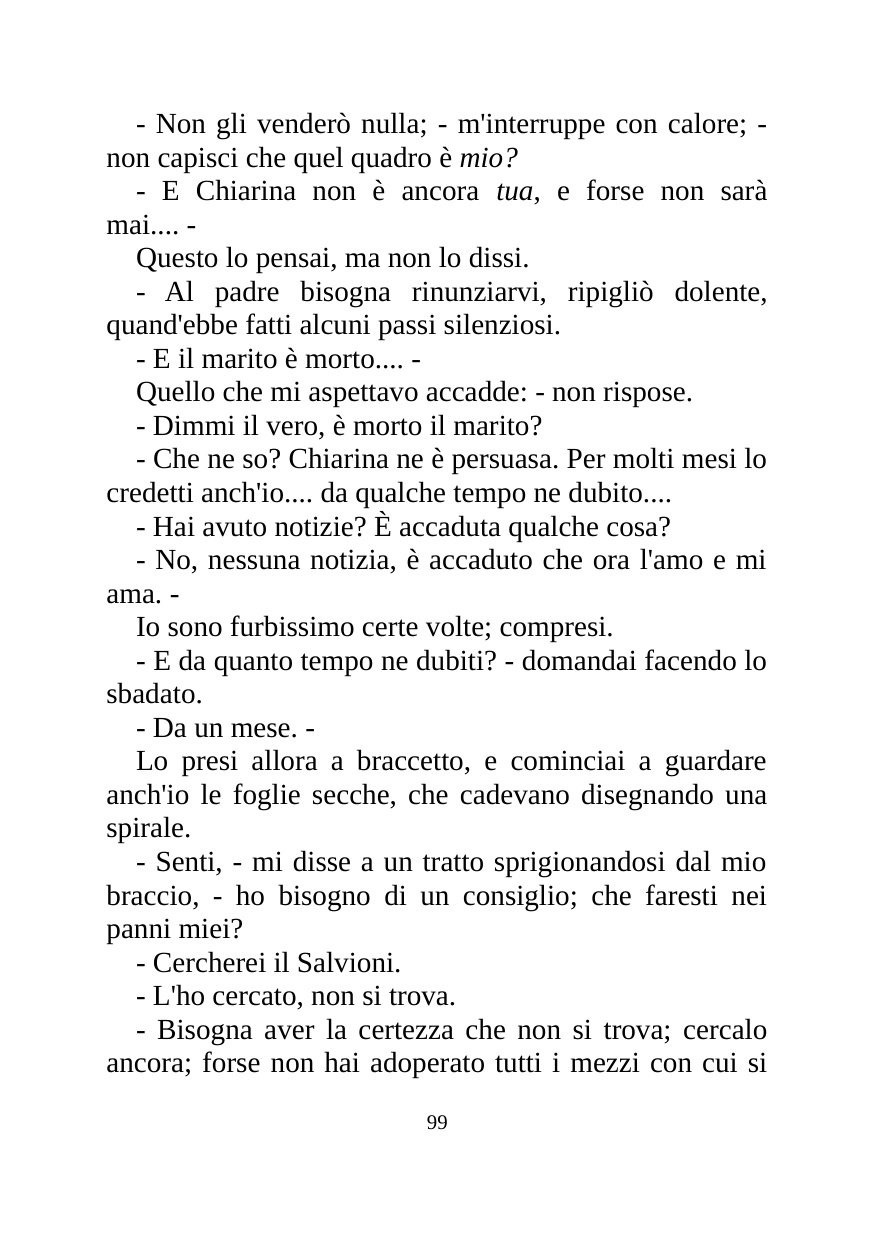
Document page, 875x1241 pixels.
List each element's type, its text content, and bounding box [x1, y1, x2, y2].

text - E il marito è morto.... - [106, 341, 768, 374]
text - Non gli venderò nulla; - m'interruppe con calore; - non capisci che quel quadro è mio? [106, 106, 768, 173]
text - Dimmi il vero, è morto il marito? [106, 408, 768, 442]
text - No, nessuna notizia, è accaduto che ora l'amo e mi ama. - [106, 542, 768, 609]
text - E Chiarina non è ancora tua, e forse non sarà mai.... - [106, 173, 768, 240]
text Questo lo pensai, ma non lo dissi. [106, 240, 768, 274]
text - Che ne so? Chiarina ne è persuasa. Per molti mesi lo credetti anch'io.... da qualche tempo ne dubito.... [106, 442, 768, 509]
text - Cercherei il Salvioni. [106, 945, 768, 978]
text - Al padre bisogna rinunziarvi, ripigliò dolente, quand'ebbe fatti alcuni passi silenziosi. [106, 274, 768, 341]
text Io sono furbissimo certe volte; compresi. [106, 609, 768, 643]
text - L'ho cercato, non si trova. [106, 978, 768, 1012]
text - E da quanto tempo ne dubiti? - domandai facendo lo sbadato. [106, 643, 768, 710]
text Lo presi allora a braccetto, e cominciai a guardare anch'io le foglie secche, che cadevano disegnando una spirale. [106, 743, 768, 844]
text - Da un mese. - [106, 710, 768, 743]
text - Senti, - mi disse a un tratto sprigionandosi dal mio braccio, - ho bisogno di un consiglio; che faresti nei panni miei? [106, 844, 768, 945]
text - Bisogna aver la certezza che non si trova; cercalo ancora; forse non hai adoperato tutti i mezzi con cui si [106, 1012, 768, 1079]
text Quello che mi aspettavo accadde: - non rispose. [106, 374, 768, 408]
text - Hai avuto notizie? È accaduta qualche cosa? [106, 509, 768, 542]
